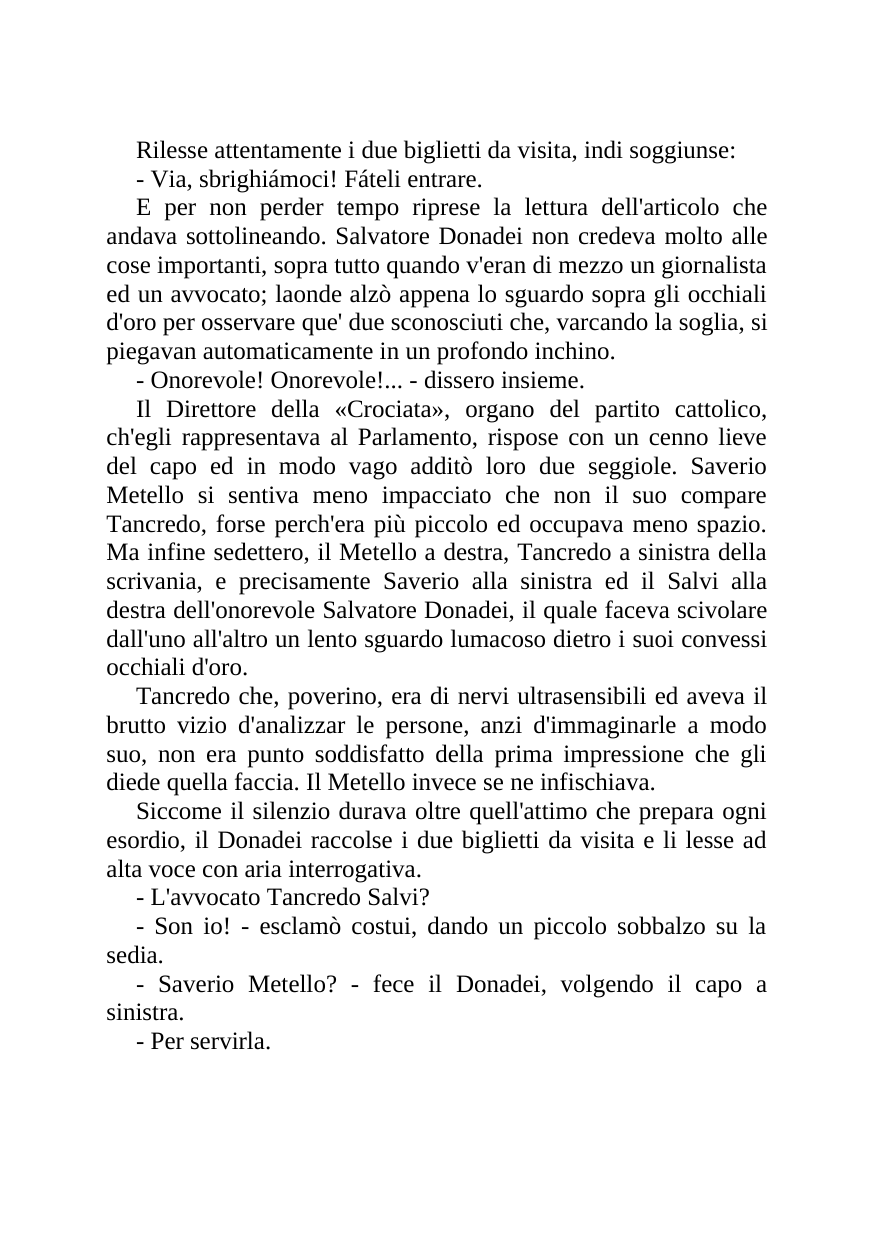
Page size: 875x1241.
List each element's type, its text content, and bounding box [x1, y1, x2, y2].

text Tancredo che, poverino, era di nervi ultrasensibili ed aveva il brutto vizio d'analizzar le persone, anzi d'immaginarle a modo suo, non era punto soddisfatto della prima impressione che gli diede quella faccia. Il Metello invece se ne infischiava. [106, 681, 768, 796]
text Rilesse attentamente i due biglietti da visita, indi soggiunse: [106, 135, 768, 164]
text - Son io! - esclamò costui, dando un piccolo sobbalzo su la sedia. [106, 911, 768, 969]
text - Via, sbrighiámoci! Fáteli entrare. [106, 164, 768, 192]
text - L'avvocato Tancredo Salvi? [106, 882, 768, 911]
text Siccome il silenzio durava oltre quell'attimo che prepara ogni esordio, il Donadei raccolse i due biglietti da visita e li lesse ad alta voce con aria interrogativa. [106, 796, 768, 882]
text - Onorevole! Onorevole!... - dissero insieme. [106, 365, 768, 394]
text - Per servirla. [106, 1026, 768, 1055]
text - Saverio Metello? - fece il Donadei, volgendo il capo a sinistra. [106, 969, 768, 1026]
text Il Direttore della «Crociata», organo del partito cattolico, ch'egli rappresentava al Parlamento, rispose con un cenno lieve del capo ed in modo vago additò loro due seggiole. Saverio Metello si sentiva meno impacciato che non il suo compare Tancredo, forse perch'era più piccolo ed occupava meno spazio. Ma infine sedettero, il Metello a destra, Tancredo a sinistra della scrivania, e precisamente Saverio alla sinistra ed il Salvi alla destra dell'onorevole Salvatore Donadei, il quale faceva scivolare dall'uno all'altro un lento sguardo lumacoso dietro i suoi convessi occhiali d'oro. [106, 394, 768, 681]
text E per non perder tempo riprese la lettura dell'articolo che andava sottolineando. Salvatore Donadei non credeva molto alle cose importanti, sopra tutto quando v'eran di mezzo un giornalista ed un avvocato; laonde alzò appena lo sguardo sopra gli occhiali d'oro per osservare que' due sconosciuti che, varcando la soglia, si piegavan automaticamente in un profondo inchino. [106, 192, 768, 365]
